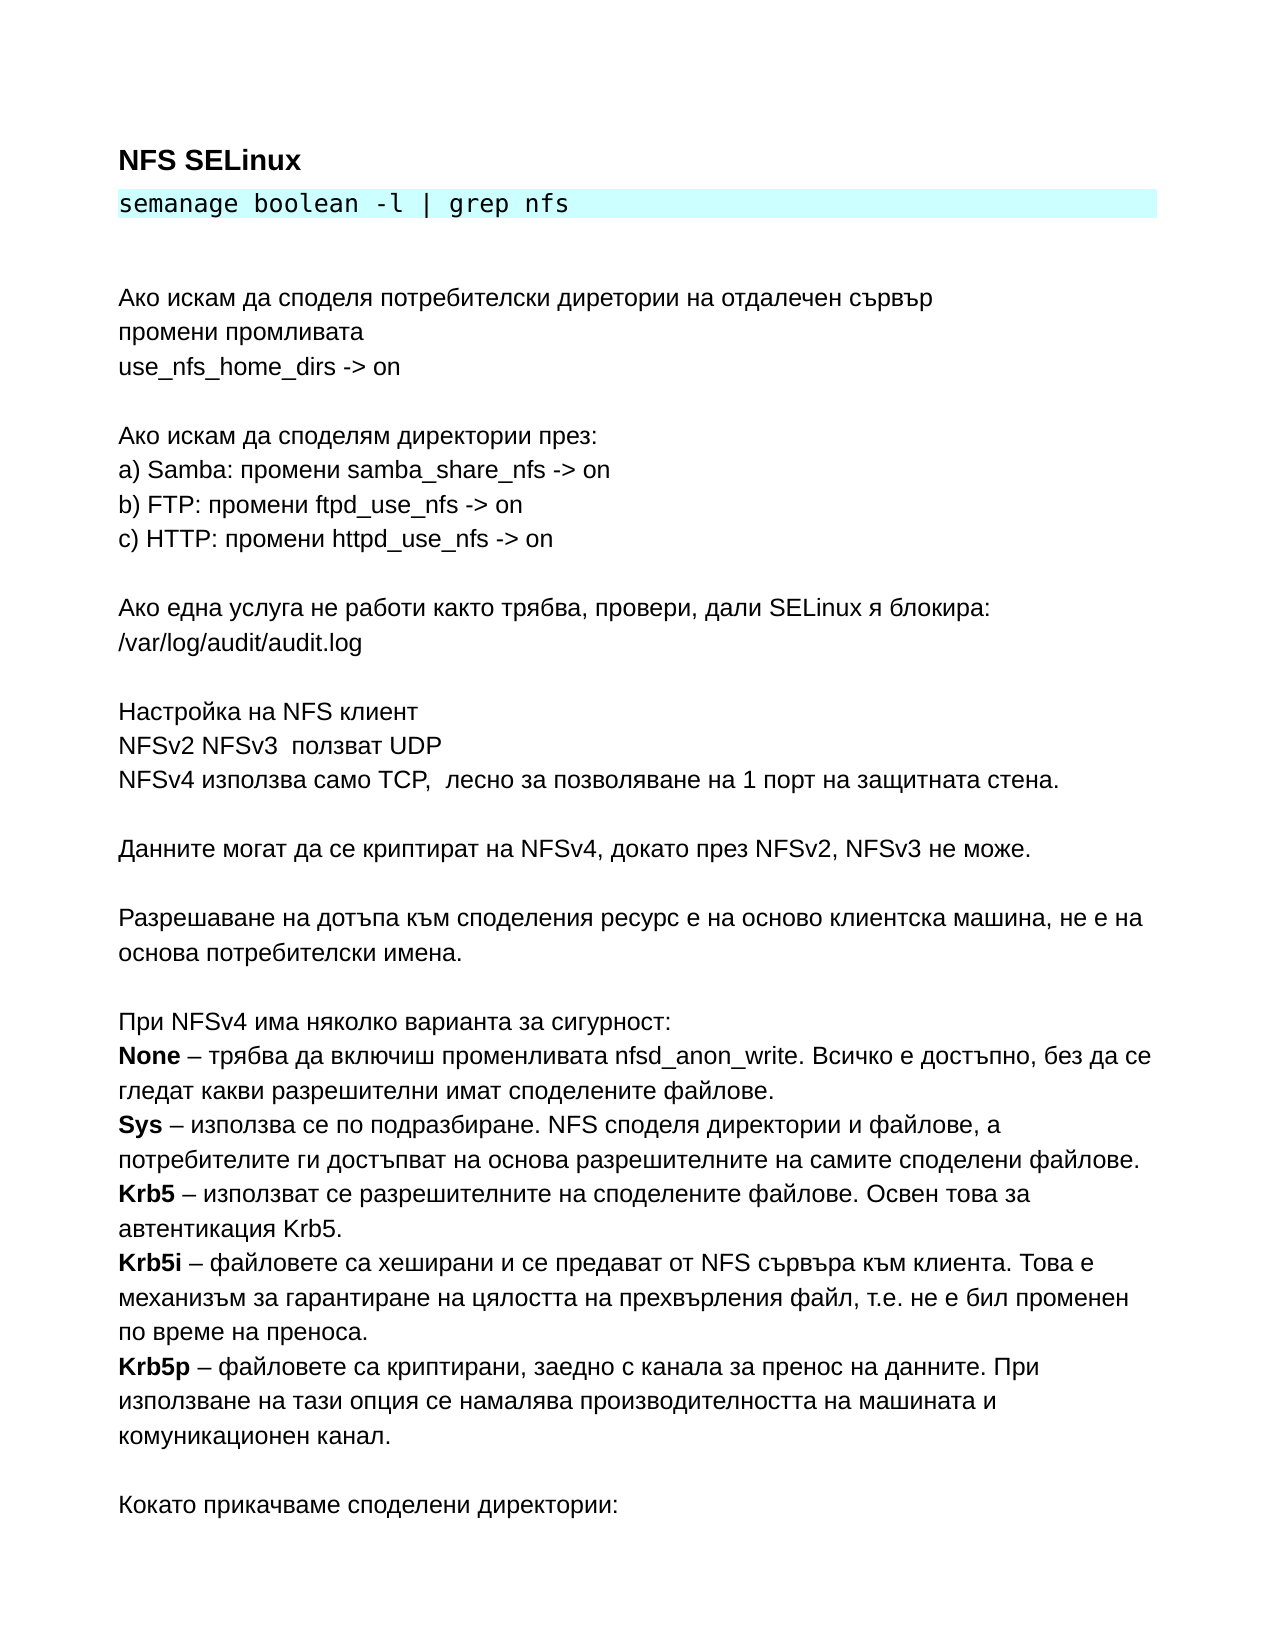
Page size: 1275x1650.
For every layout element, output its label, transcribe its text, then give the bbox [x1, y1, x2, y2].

text semanage boolean -l | grep nfs [118, 189, 1157, 218]
text Krb5p – файловете са криптирани, заедно с канала за пренос на данните. При използване на тази опция се намалява производителността на машината и комуникационен канал. [118, 1352, 1157, 1449]
text Ако искам да споделям директории през: [118, 421, 1157, 449]
text Кокато прикачваме споделени директории: [118, 1489, 1157, 1518]
text use_nfs_home_dirs -> on [118, 352, 1157, 381]
text Настройка на NFS клиент [118, 697, 1157, 725]
text b) FTP: промени ftpd_use_nfs -> on [118, 490, 1157, 518]
text Разрешаване на дотъпа към споделения ресурс е на осново клиентска машина, не е на основа потребителски имена. [118, 903, 1157, 967]
text Krb5i – файловете са хеширани и се предават от NFS сървъра към клиента. Това е механизъм за гарантиране на цялостта на прехвърления файл, т.е. не е бил променен по време на преноса. [118, 1248, 1157, 1346]
text Ако една услуга не работи както трябва, провери, дали SELinux я блокира: [118, 593, 1157, 622]
text Sys – използва се по подразбиране. NFS споделя директории и файлове, а потребителите ги достъпват на основа разрешителните на самите споделени файлове. [118, 1110, 1157, 1173]
text None – трябва да включиш променливата nfsd_anon_write. Всичко е достъпно, без да се гледат какви разрешителни имат споделените файлове. [118, 1041, 1157, 1104]
text промени промливата [118, 317, 1157, 346]
text NFSv4 използва само TCP, лесно за позволяване на 1 порт на защитната стена. [118, 766, 1157, 794]
text Krb5 – използват се разрешителните на споделените файлове. Освен това за автентикация Krb5. [118, 1179, 1157, 1242]
text а) Samba: промени samba_share_nfs -> on [118, 455, 1157, 484]
text c) HTTP: промени httpd_use_nfs -> on [118, 524, 1157, 553]
text Ако искам да споделя потребителски диретории на отдалечен сървър [118, 283, 1157, 312]
text NFSv2 NFSv3 ползват UDP [118, 731, 1157, 760]
text Данните могат да се криптират на NFSv4, докато през NFSv2, NFSv3 не може. [118, 834, 1157, 863]
text /var/log/audit/audit.log [118, 628, 1157, 656]
text При NFSv4 има няколко варианта за сигурност: [118, 1007, 1157, 1036]
subtitle NFS SELinux [118, 143, 1157, 177]
